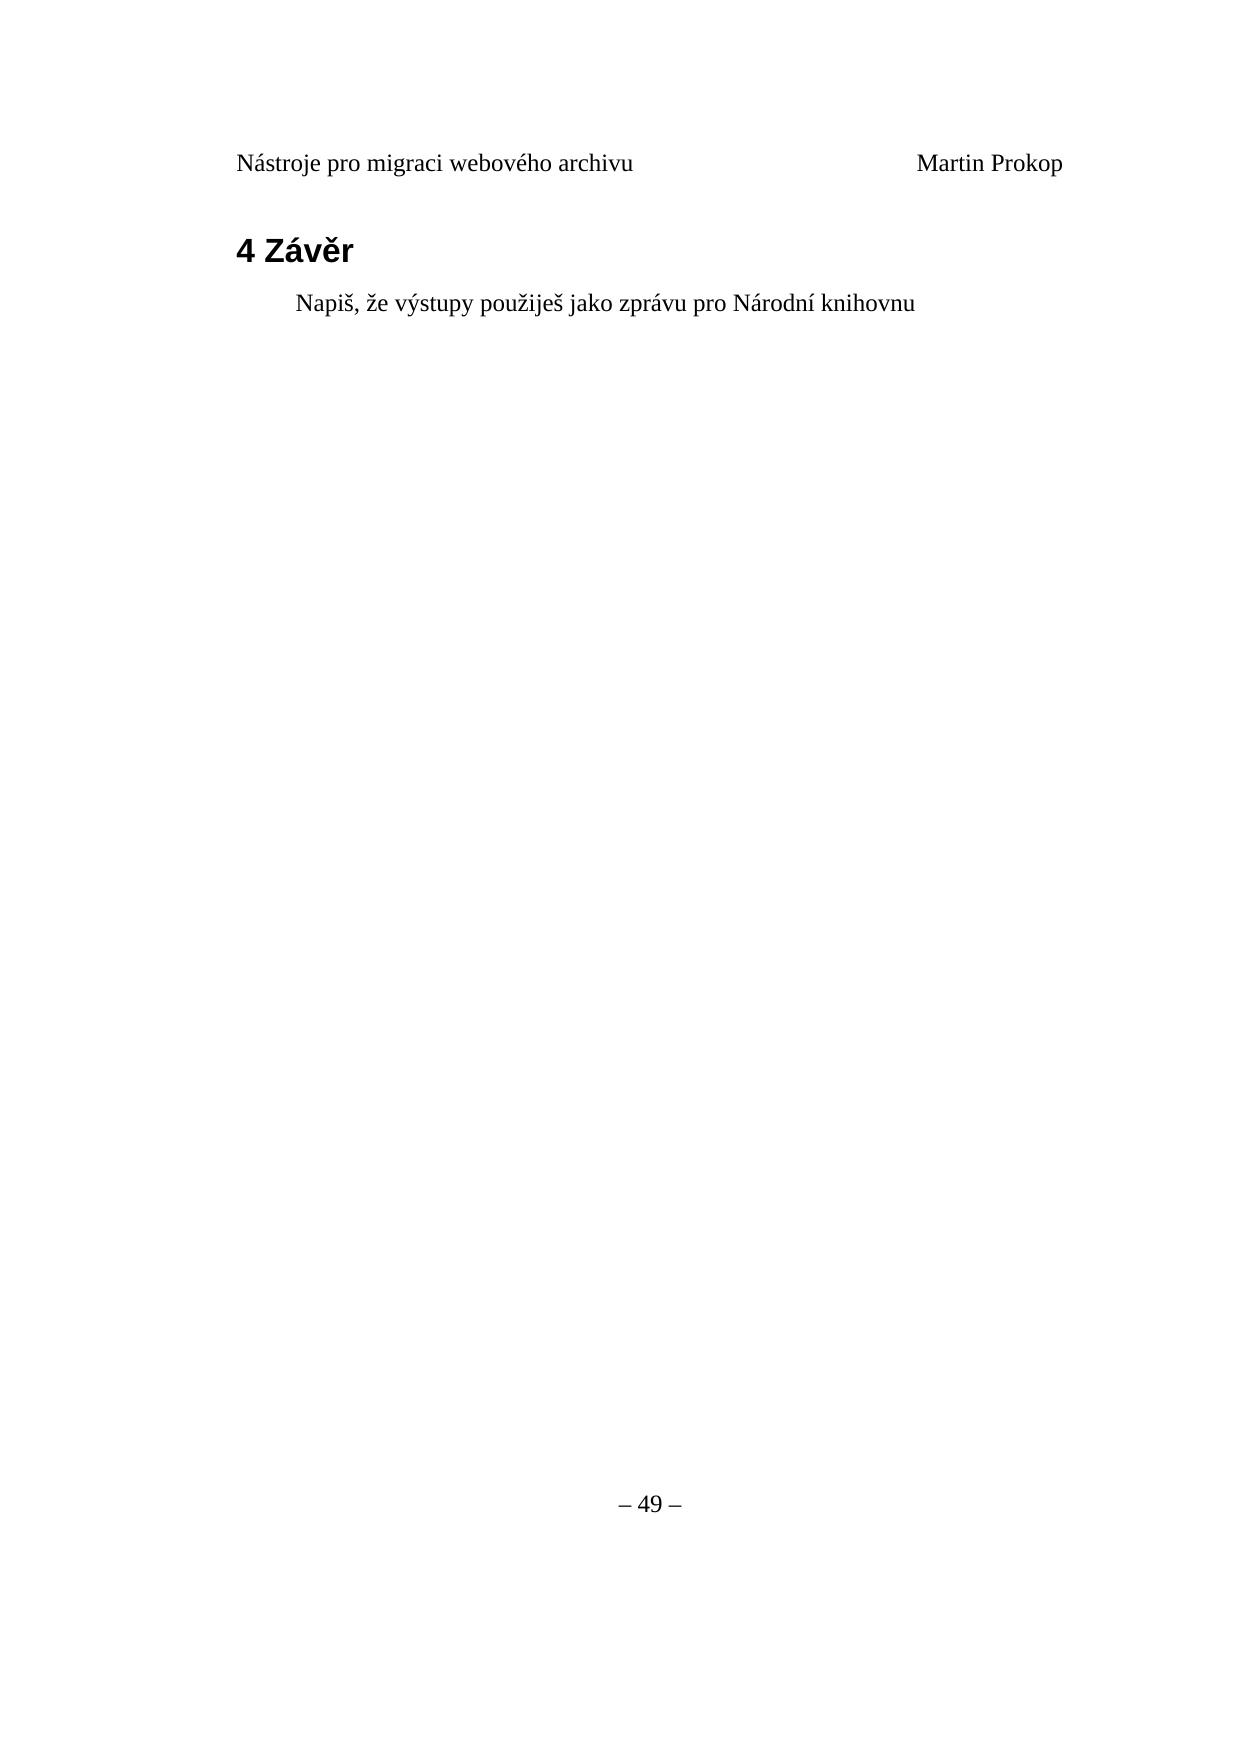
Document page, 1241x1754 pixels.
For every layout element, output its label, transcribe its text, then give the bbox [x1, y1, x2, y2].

text Napiš, že výstupy použiješ jako zprávu pro Národní knihovnu [236, 288, 1063, 317]
subtitle 4 Závěr [236, 231, 1063, 269]
